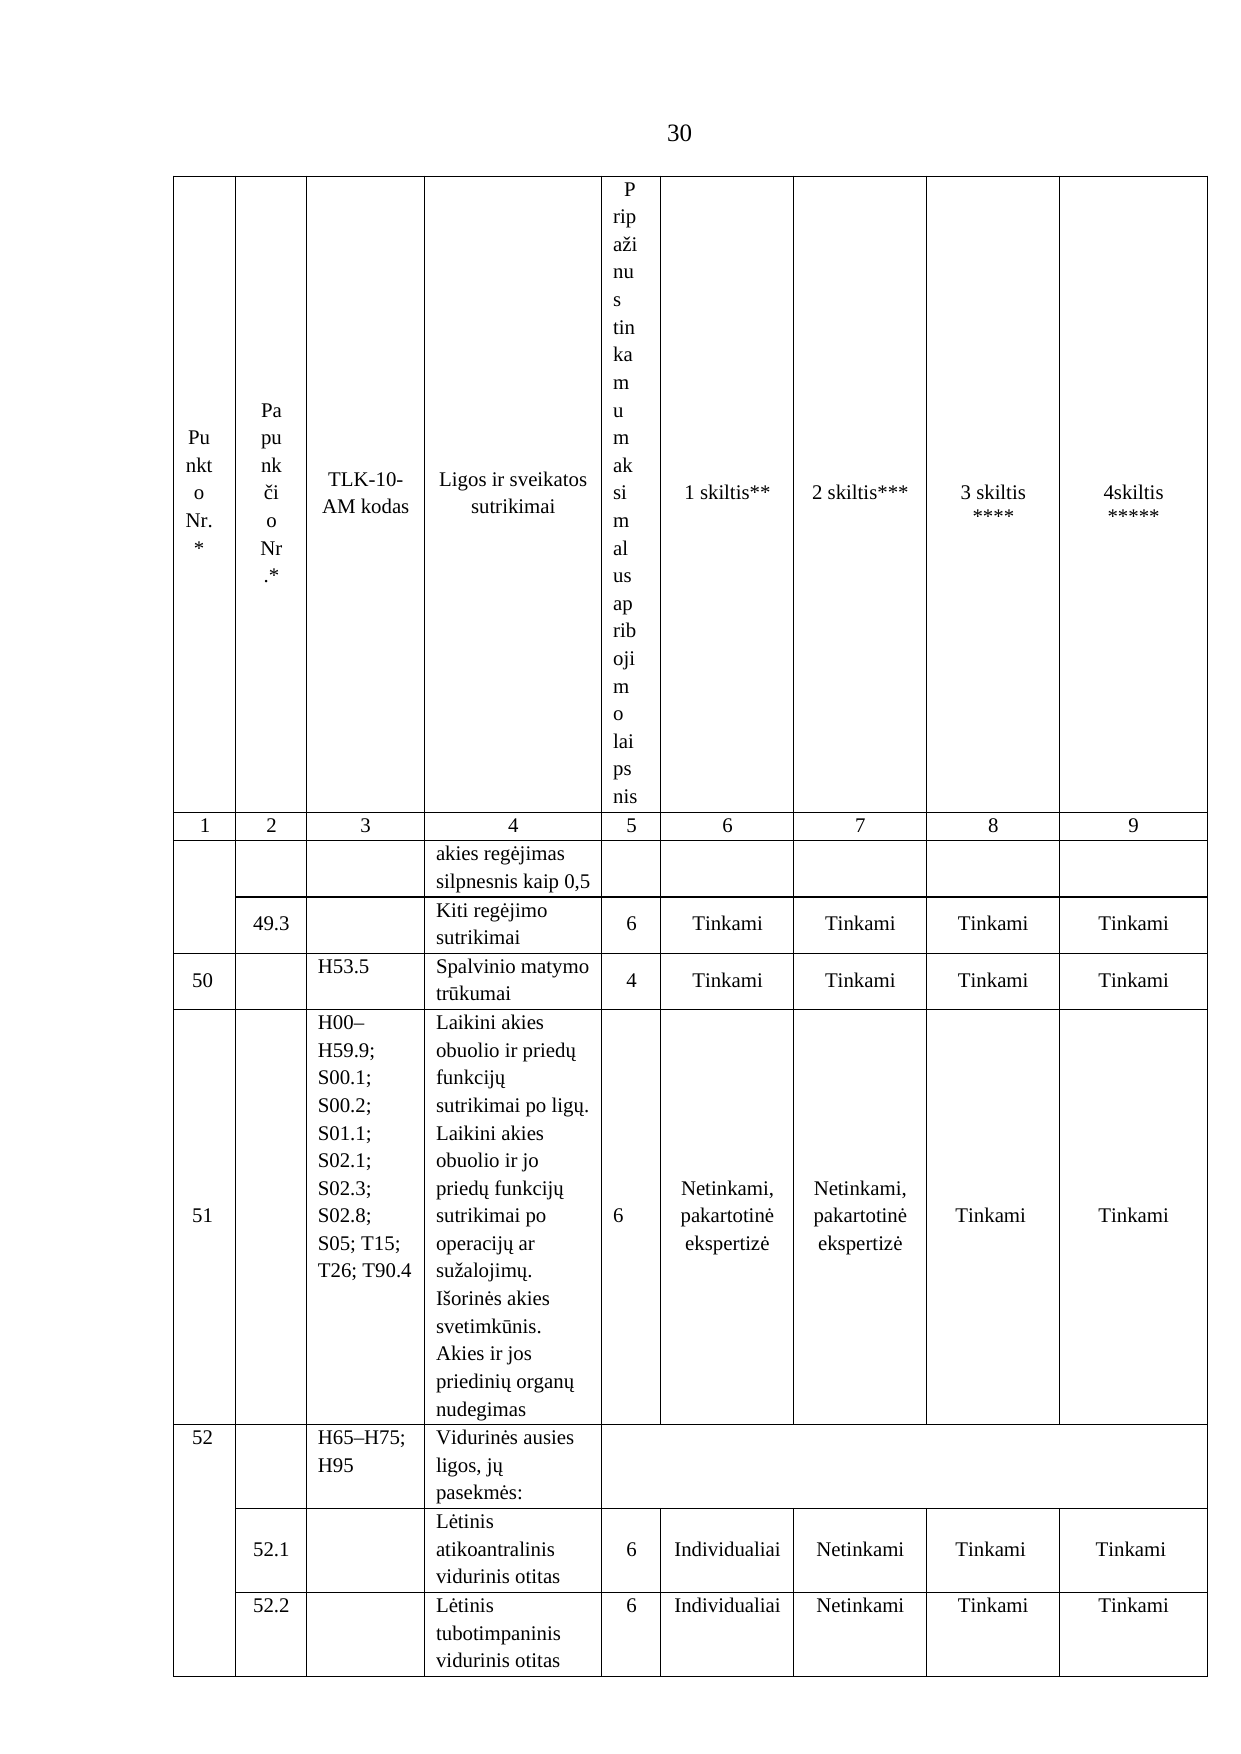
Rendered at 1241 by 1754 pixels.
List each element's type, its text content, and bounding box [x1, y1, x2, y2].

table_cell [307, 841, 424, 896]
table_cell [236, 841, 306, 896]
table_cell Tinkami [927, 1010, 1059, 1424]
table_cell Tinkami [1060, 1593, 1207, 1676]
table_cell Tinkami [1060, 898, 1207, 953]
table_cell [794, 841, 926, 896]
table_cell Tinkami [1060, 954, 1207, 1009]
table_cell Tinkami [1060, 1010, 1207, 1424]
table_header Pripažinus tinkamu maksimalus apribojimo laipsnis [602, 177, 660, 812]
table_cell H65–H75; H95 [307, 1425, 424, 1508]
table_cell 4 [602, 954, 660, 1009]
table_cell 7 [794, 813, 926, 840]
table_header 4skiltis ***** [1060, 177, 1207, 812]
table_header TLK-10-AM kodas [307, 177, 424, 812]
table_cell [1060, 841, 1207, 896]
table_cell 52.2 [236, 1593, 306, 1676]
table_cell 52 [174, 1425, 235, 1676]
table_cell Lėtinis atikoantralinis vidurinis otitas [425, 1509, 601, 1592]
table_header Punkto Nr.* [174, 177, 235, 812]
table_cell 1 [174, 813, 235, 840]
table_cell [236, 1425, 306, 1508]
table_cell Tinkami [927, 954, 1059, 1009]
table_cell 6 [602, 898, 660, 953]
table_header 1 skiltis** [661, 177, 793, 812]
table_header Papunkčio Nr.* [236, 177, 306, 812]
table_cell 8 [927, 813, 1059, 840]
table_cell [661, 841, 793, 896]
table_cell 6 [602, 1593, 660, 1676]
table_cell Tinkami [661, 954, 793, 1009]
table_cell 2 [236, 813, 306, 840]
table_cell 9 [1060, 813, 1207, 840]
table_cell Tinkami [794, 898, 926, 953]
table_cell 5 [602, 813, 660, 840]
table_cell Vidurinės ausies ligos, jų pasekmės: [425, 1425, 601, 1508]
table_cell 3 [307, 813, 424, 840]
table_cell 6 [602, 1509, 660, 1592]
table_cell H00–H59.9; S00.1; S00.2; S01.1; S02.1; S02.3; S02.8; S05; T15; T26; T90.4 [307, 1010, 424, 1424]
table_cell 6 [661, 813, 793, 840]
table_header 2 skiltis*** [794, 177, 926, 812]
table_cell Netinkami, pakartotinė ekspertizė [794, 1010, 926, 1424]
table_cell Tinkami [927, 1593, 1059, 1676]
table_cell 51 [174, 1010, 235, 1424]
table_cell Tinkami [1060, 1509, 1207, 1592]
table_cell Laikini akies obuolio ir priedų funkcijų sutrikimai po ligų. Laikini akies obuolio ir jo priedų funkcijų sutrikimai po operacijų ar sužalojimų. Išorinės akies svetimkūnis. Akies ir jos priedinių organų nudegimas [425, 1010, 601, 1424]
table_cell [927, 841, 1059, 896]
table_cell Lėtinis tubotimpaninis vidurinis otitas [425, 1593, 601, 1676]
table_cell 4 [425, 813, 601, 840]
table_header 3 skiltis **** [927, 177, 1059, 812]
table_cell [174, 841, 235, 953]
table_cell Tinkami [661, 898, 793, 953]
table_cell 49.3 [236, 898, 306, 953]
table_cell Tinkami [927, 1509, 1059, 1592]
table_cell Netinkami [794, 1593, 926, 1676]
table_header Ligos ir sveikatos sutrikimai [425, 177, 601, 812]
table_cell Tinkami [794, 954, 926, 1009]
table_cell Netinkami [794, 1509, 926, 1592]
table_cell [307, 1509, 424, 1592]
table_cell Individualiai [661, 1509, 793, 1592]
table_cell H53.5 [307, 954, 424, 1009]
table_cell [602, 841, 660, 896]
table_cell Spalvinio matymo trūkumai [425, 954, 601, 1009]
table_cell 6 [602, 1010, 660, 1424]
table_cell akies regėjimas silpnesnis kaip 0,5 [425, 841, 601, 896]
table_cell [307, 898, 424, 953]
table_cell Tinkami [927, 898, 1059, 953]
table_cell 52.1 [236, 1509, 306, 1592]
table_cell [307, 1593, 424, 1676]
table_cell Kiti regėjimo sutrikimai [425, 898, 601, 953]
table_cell [236, 954, 306, 1009]
table_cell [602, 1425, 1207, 1508]
table_cell Netinkami, pakartotinė ekspertizė [661, 1010, 793, 1424]
table_cell 50 [174, 954, 235, 1009]
table_cell [236, 1010, 306, 1424]
table_cell Individualiai [661, 1593, 793, 1676]
